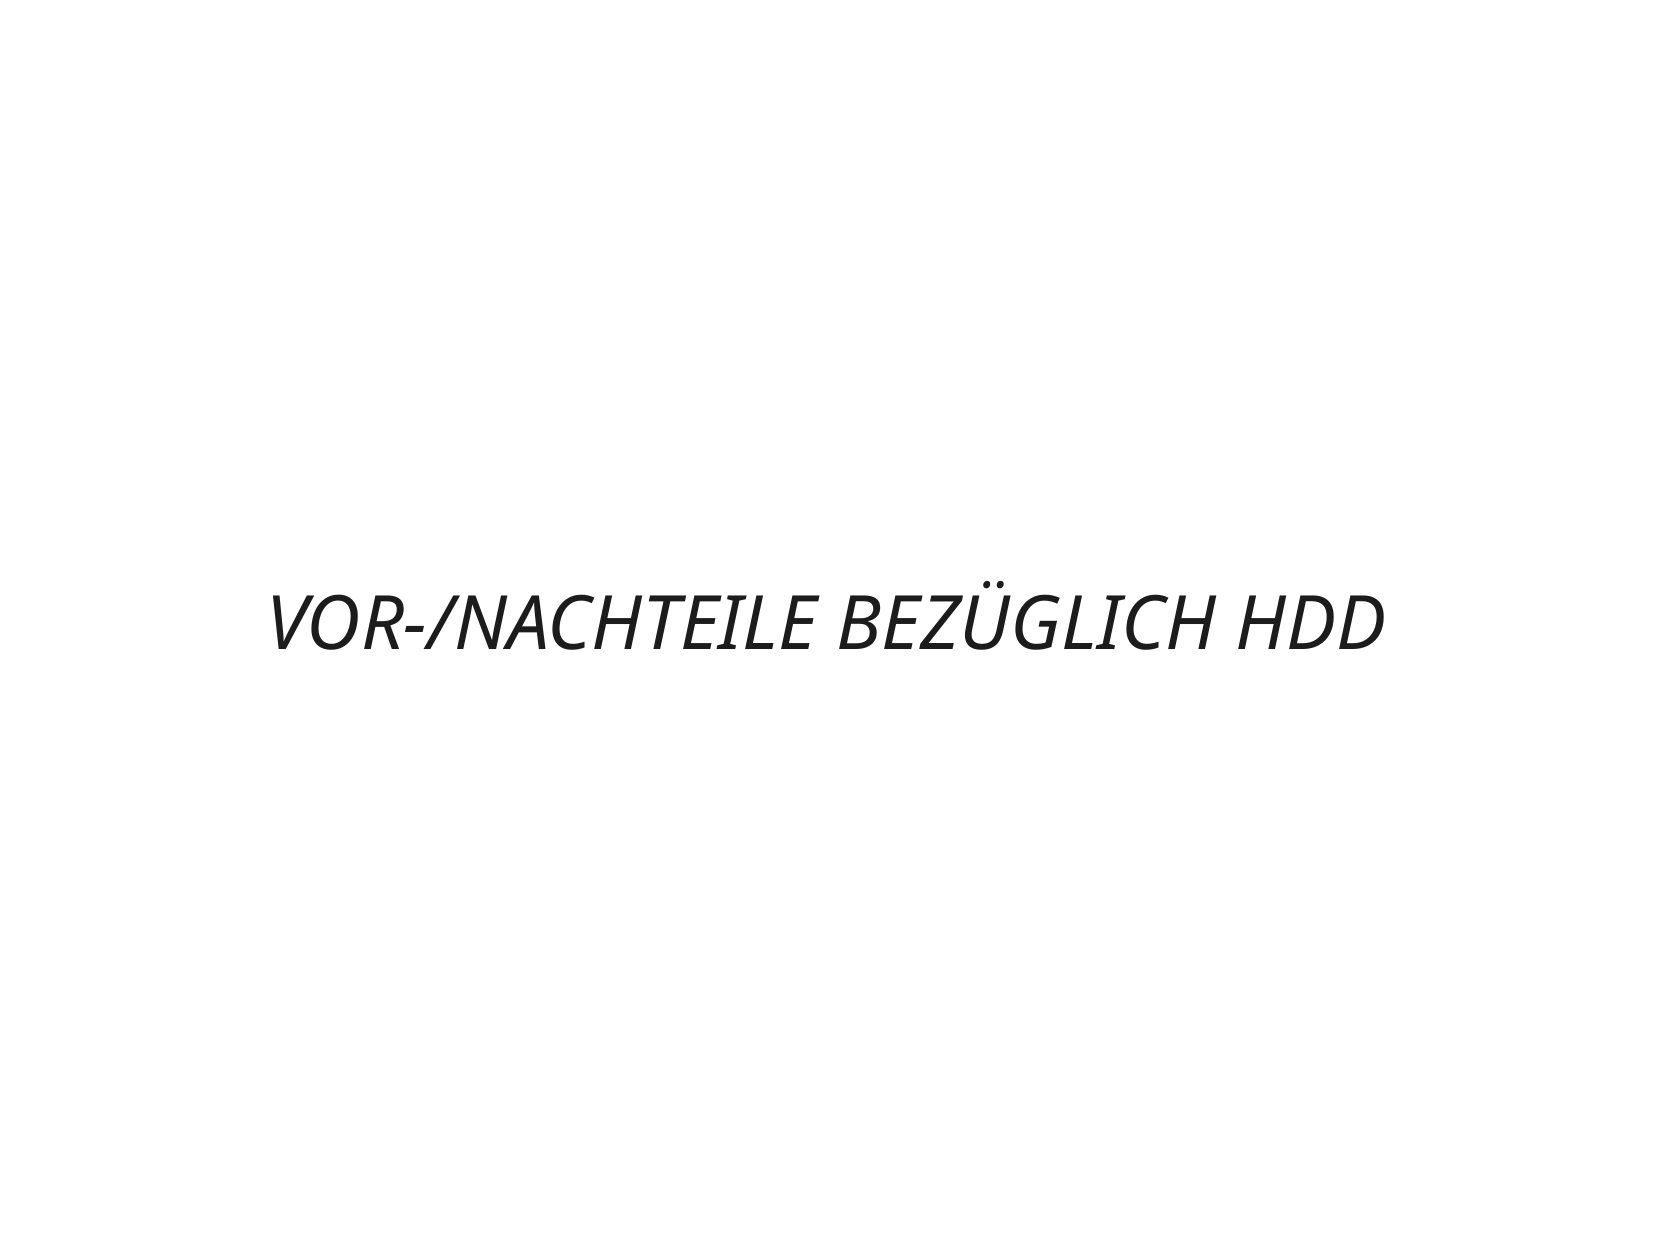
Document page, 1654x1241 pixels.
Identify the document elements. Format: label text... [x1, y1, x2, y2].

subtitle VOR-/NACHTEILE BEZÜGLICH HDD [82, 140, 1571, 1101]
